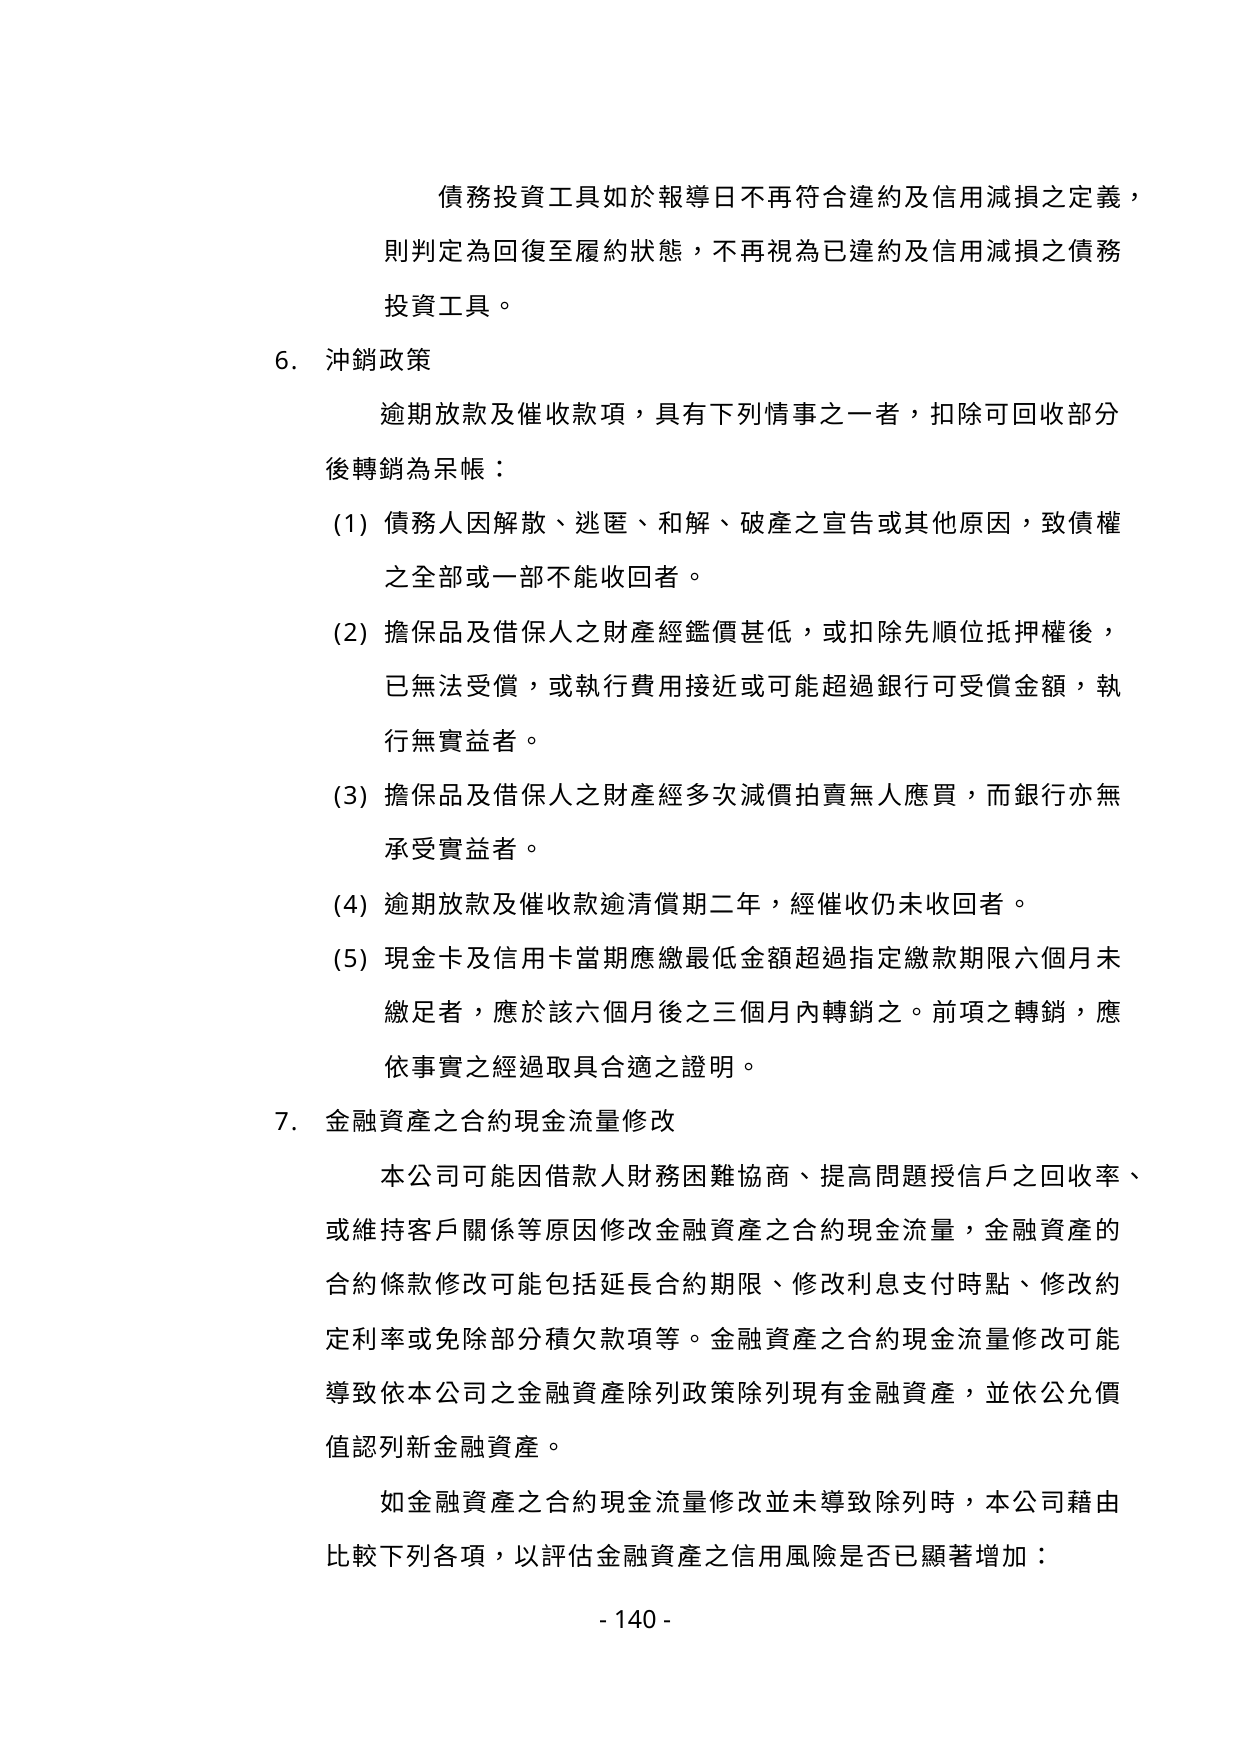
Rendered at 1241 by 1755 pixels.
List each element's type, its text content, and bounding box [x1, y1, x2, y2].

text (3) 擔保品及借保人之財產經多次減價拍賣無人應買，而銀行亦無承受實益者。 [325, 775, 1122, 866]
text (1) 債務人因解散、逃匿、和解、破產之宣告或其他原因，致債權之全部或一部不能收回者。 [325, 503, 1122, 594]
text (5) 現金卡及信用卡當期應繳最低金額超過指定繳款期限六個月未繳足者，應於該六個月後之三個月內轉銷之。前項之轉銷，應依事實之經過取具合適之證明。 [325, 938, 1122, 1083]
text (4) 逾期放款及催收款逾清償期二年，經催收仍未收回者。 [325, 884, 1122, 920]
text 逾期放款及催收款項，具有下列情事之一者，扣除可回收部分後轉銷為呆帳： [325, 395, 1122, 485]
text 7. 金融資產之合約現金流量修改 [266, 1102, 1122, 1138]
text 6. 沖銷政策 [266, 340, 1122, 377]
text 債務投資工具如於報導日不再符合違約及信用減損之定義，則判定為回復至履約狀態，不再視為已違約及信用減損之債務投資工具。 [384, 177, 1122, 322]
text (2) 擔保品及借保人之財產經鑑價甚低，或扣除先順位抵押權後，已無法受償，或執行費用接近或可能超過銀行可受償金額，執行無實益者。 [325, 612, 1122, 757]
text 如金融資產之合約現金流量修改並未導致除列時，本公司藉由比較下列各項，以評估金融資產之信用風險是否已顯著增加： [325, 1482, 1122, 1573]
text 本公司可能因借款人財務困難協商、提高問題授信戶之回收率、或維持客戶關係等原因修改金融資產之合約現金流量，金融資產的合約條款修改可能包括延長合約期限、修改利息支付時點、修改約定利率或免除部分積欠款項等。金融資產之合約現金流量修改可能導致依本公司之金融資產除列政策除列現有金融資產，並依公允價值認列新金融資產。 [325, 1156, 1122, 1464]
